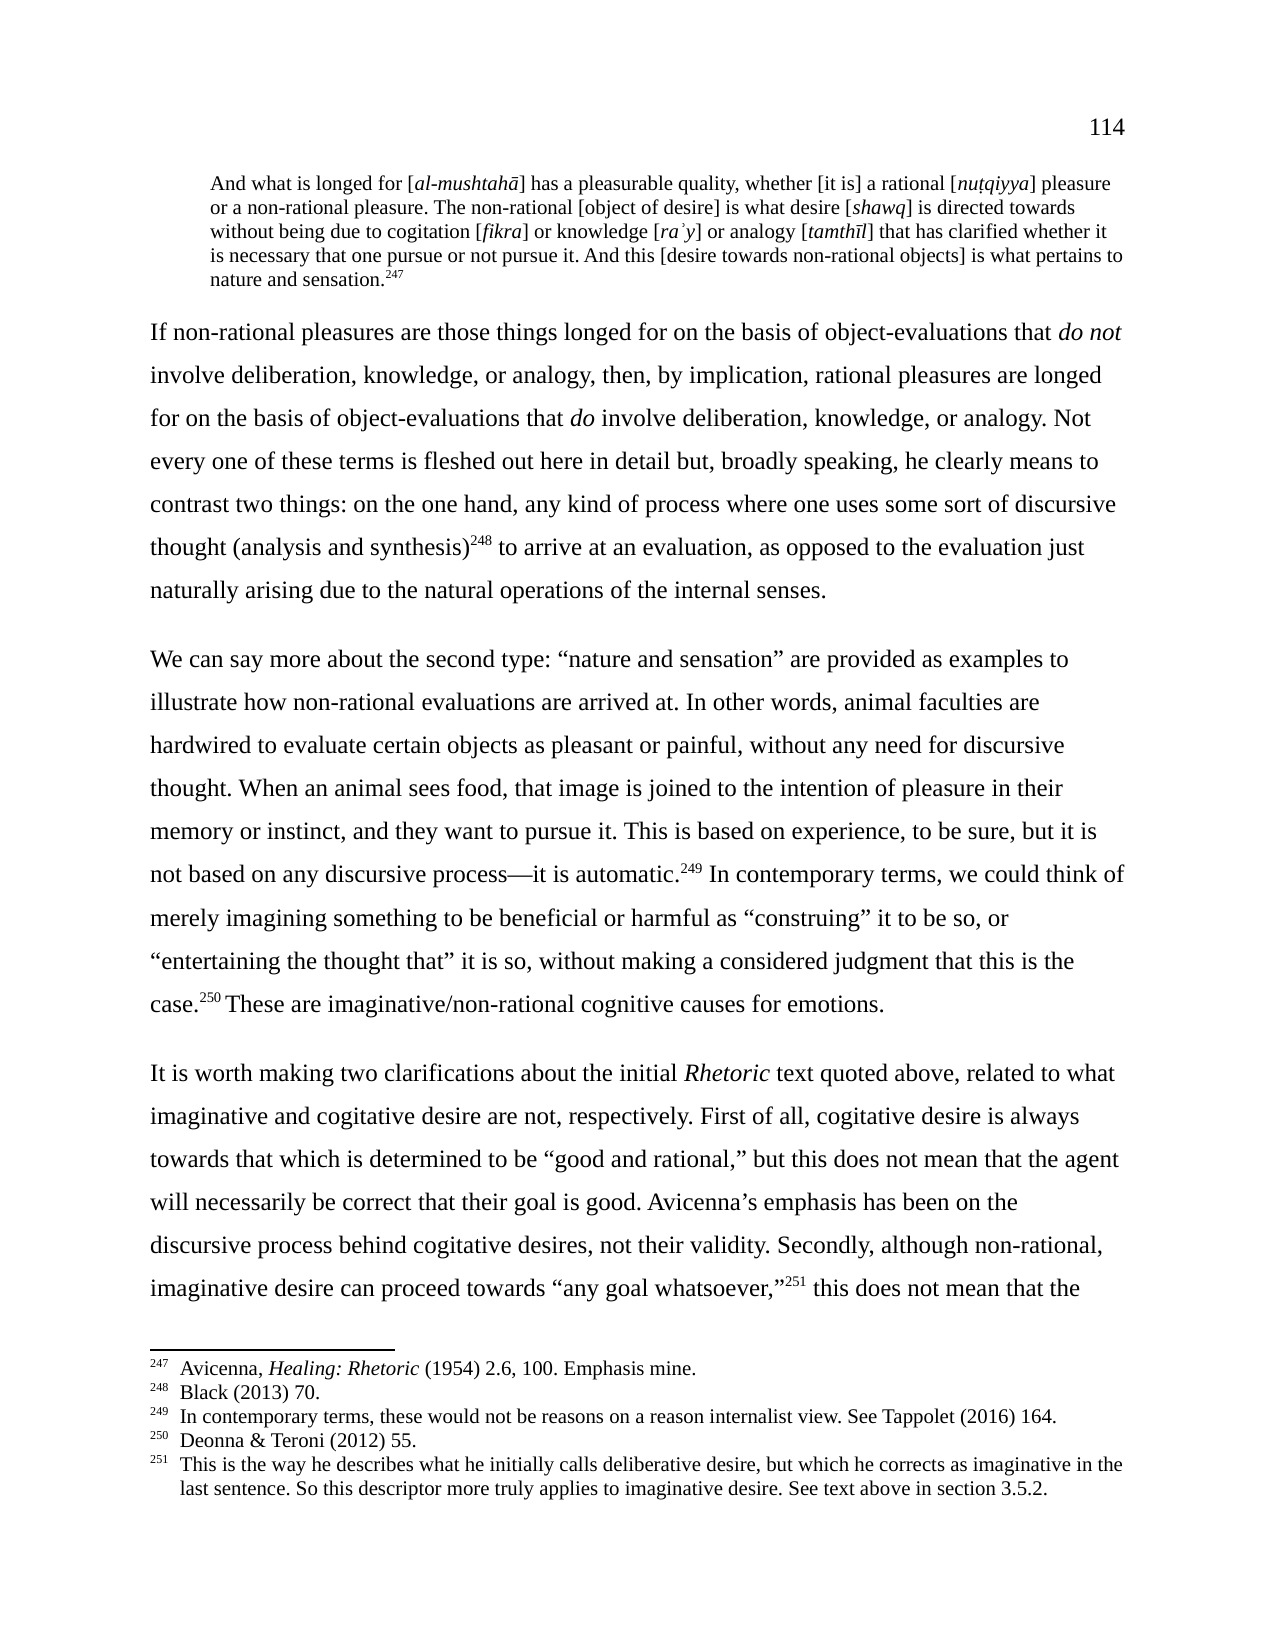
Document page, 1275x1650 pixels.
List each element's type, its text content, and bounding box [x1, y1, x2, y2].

text Deonna & Teroni (2012) 55. [150, 1428, 1125, 1452]
text We can say more about the second type: “nature and sensation” are provided as examples to illustrate how non-rational evaluations are arrived at. In other words, animal faculties are hardwired to evaluate certain objects as pleasant or painful, without any need for discursive thought. When an animal sees food, that image is joined to the intention of pleasure in their memory or instinct, and they want to pursue it. This is based on experience, to be sure, but it is not based on any discursive process—it is automatic. In contemporary terms, we could think of merely imagining something to be beneficial or harmful as “construing” it to be so, or “entertaining the thought that” it is so, without making a considered judgment that this is the case. These are imaginative/non-rational cognitive causes for emotions. [150, 644, 1125, 1018]
text This is the way he describes what he initially calls deliberative desire, but which he corrects as imaginative in the last sentence. So this descriptor more truly applies to imaginative desire. See text above in section 3.5.2. [150, 1452, 1125, 1500]
text And what is longed for [al-mushtahā] has a pleasurable quality, whether [it is] a rational [nuṭqiyya] pleasure or a non-rational pleasure. The non-rational [object of desire] is what desire [shawq] is directed towards without being due to cogitation [fikra] or knowledge [raʾy] or analogy [tamthīl] that has clarified whether it is necessary that one pursue or not pursue it. And this [desire towards non-rational objects] is what pertains to nature and sensation. [210, 171, 1125, 291]
text Avicenna, Healing: Rhetoric (1954) 2.6, 100. Emphasis mine. [150, 1356, 1125, 1380]
text In contemporary terms, these would not be reasons on a reason internalist view. See Tappolet (2016) 164. [150, 1404, 1125, 1428]
text It is worth making two clarifications about the initial Rhetoric text quoted above, related to what imaginative and cogitative desire are not, respectively. First of all, cogitative desire is always towards that which is determined to be “good and rational,” but this does not mean that the agent will necessarily be correct that their goal is good. Avicenna’s emphasis has been on the discursive process behind cogitative desires, not their validity. Secondly, although non-rational, imaginative desire can proceed towards “any goal whatsoever,” this does not mean that the [150, 1058, 1125, 1302]
text Black (2013) 70. [150, 1380, 1125, 1404]
text If non-rational pleasures are those things longed for on the basis of object-evaluations that do not involve deliberation, knowledge, or analogy, then, by implication, rational pleasures are longed for on the basis of object-evaluations that do involve deliberation, knowledge, or analogy. Not every one of these terms is fleshed out here in detail but, broadly speaking, he clearly means to contrast two things: on the one hand, any kind of process where one uses some sort of discursive thought (analysis and synthesis) to arrive at an evaluation, as opposed to the evaluation just naturally arising due to the natural operations of the internal senses. [150, 317, 1125, 604]
